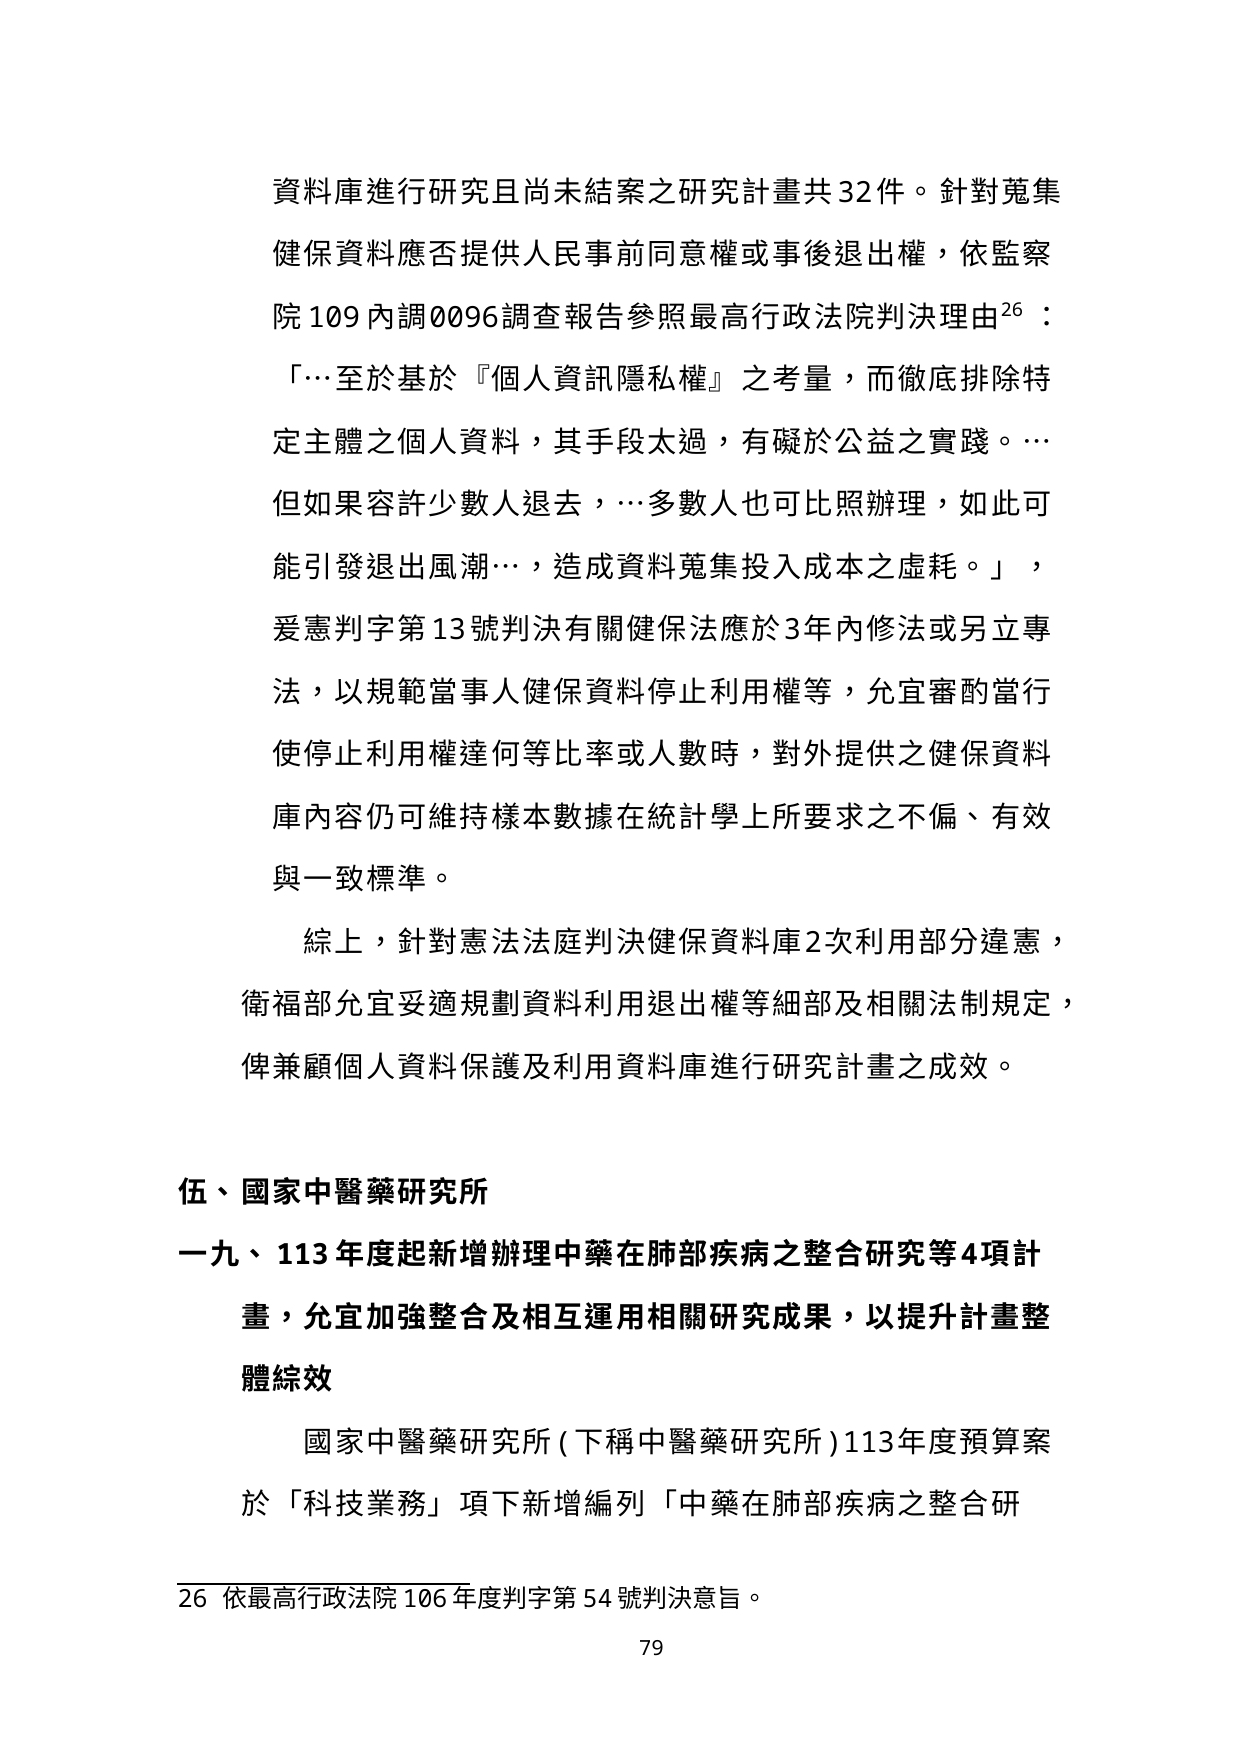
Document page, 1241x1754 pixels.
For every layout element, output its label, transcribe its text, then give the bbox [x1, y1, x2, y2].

text 資料庫進行研究且尚未結案之研究計畫共32件。針對蒐集健保資料應否提供人民事前同意權或事後退出權，依監察院109內調0096調查報告參照最高行政法院判決理由：「…至於基於『個人資訊隱私權』之考量，而徹底排除特定主體之個人資料，其手段太過，有礙於公益之實踐。…但如果容許少數人退去，…多數人也可比照辦理，如此可能引發退出風潮…，造成資料蒐集投入成本之虛耗。」，爰憲判字第13號判決有關健保法應於3年內修法或另立專法，以規範當事人健保資料停止利用權等，允宜審酌當行使停止利用權達何等比率或人數時，對外提供之健保資料庫內容仍可維持樣本數據在統計學上所要求之不偏、有效與一致標準。 [266, 148, 1063, 898]
text 國家中醫藥研究所(下稱中醫藥研究所)113年度預算案於「科技業務」項下新增編列「中藥在肺部疾病之整合研 [236, 1398, 1063, 1523]
text 綜上，針對憲法法庭判決健保資料庫2次利用部分違憲，衛福部允宜妥適規劃資料利用退出權等細部及相關法制規定，俾兼顧個人資料保護及利用資料庫進行研究計畫之成效。 [236, 898, 1063, 1085]
text 伍、國家中醫藥研究所 [177, 1148, 1063, 1210]
text 一九、113年度起新增辦理中藥在肺部疾病之整合研究等4項計畫，允宜加強整合及相互運用相關研究成果，以提升計畫整體綜效 [177, 1210, 1063, 1398]
text 依最高行政法院106年度判字第54號判決意旨。 [177, 1584, 1063, 1613]
